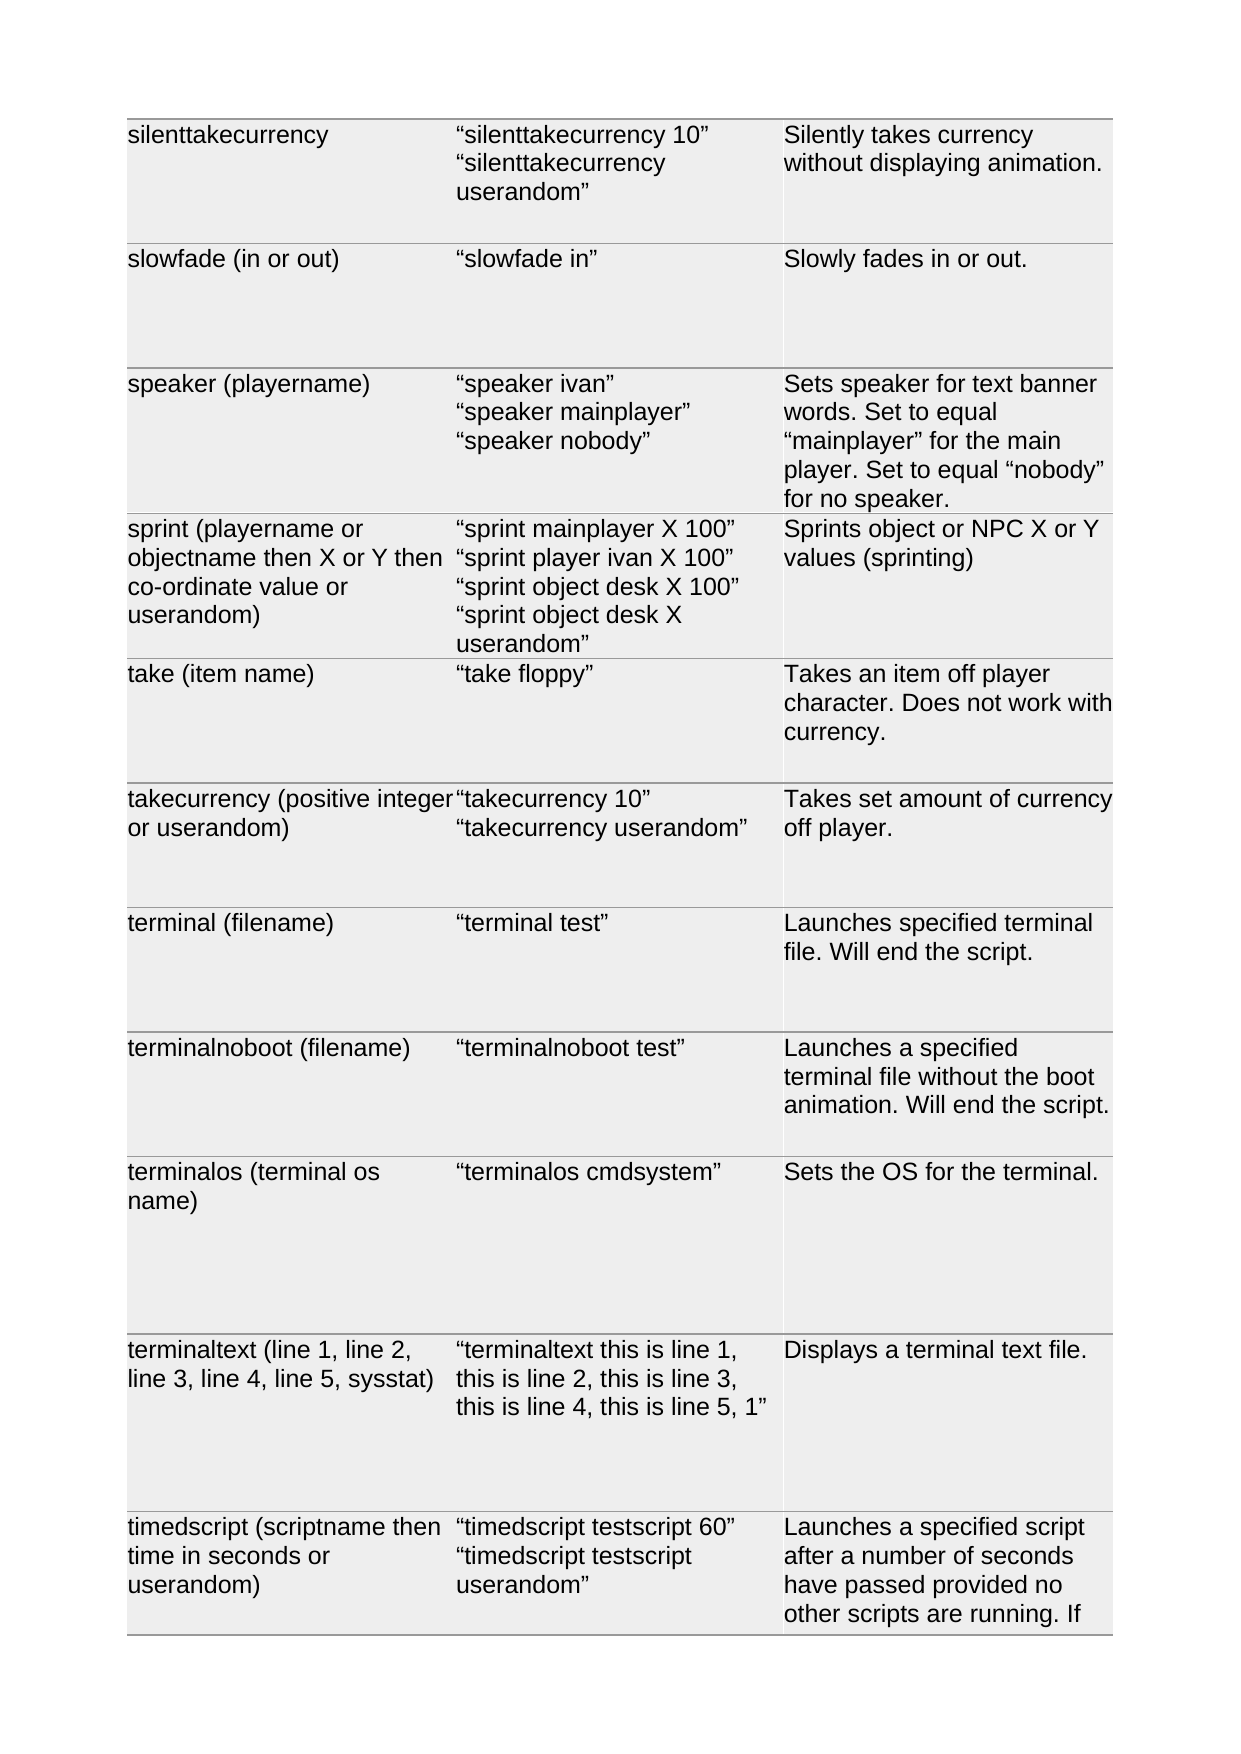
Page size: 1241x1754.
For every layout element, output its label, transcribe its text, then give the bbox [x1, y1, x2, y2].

table_cell slowfade (in or out) [127, 244, 456, 367]
table_cell timedscript (scriptname then time in seconds or userandom) [127, 1512, 456, 1634]
table_cell “speaker ivan” “speaker mainplayer” “speaker nobody” [456, 369, 783, 512]
table_cell “terminaltext this is line 1, this is line 2, this is line 3, this is line 4, this is line 5, 1” [456, 1335, 783, 1511]
table_cell “sprint mainplayer X 100” “sprint player ivan X 100” “sprint object desk X 100” “sprint object desk X userandom” [456, 514, 783, 658]
table_cell sprint (playername or objectname then X or Y then co-ordinate value or userandom) [127, 514, 456, 658]
table_cell silenttakecurrency [127, 120, 456, 243]
table_cell terminalos (terminal os name) [127, 1157, 456, 1333]
table_cell Sprints object or NPC X or Y values (sprinting) [784, 514, 1113, 658]
table_cell “terminal test” [456, 908, 783, 1031]
table_cell takecurrency (positive integer or userandom) [127, 784, 456, 907]
table_cell Slowly fades in or out. [784, 244, 1113, 367]
table_cell “takecurrency 10” “takecurrency userandom” [456, 784, 783, 907]
table_cell Launches a specified script after a number of seconds have passed provided no other scripts are running. If [784, 1512, 1113, 1634]
table_cell “timedscript testscript 60” “timedscript testscript userandom” [456, 1512, 783, 1634]
table_cell speaker (playername) [127, 369, 456, 512]
table_cell “terminalnoboot test” [456, 1033, 783, 1156]
table_cell Sets speaker for text banner words. Set to equal “mainplayer” for the main player. Set to equal “nobody” for no speaker. [784, 369, 1113, 512]
table_cell take (item name) [127, 659, 456, 782]
table_cell Takes an item off player character. Does not work with currency. [784, 659, 1113, 782]
table_cell Silently takes currency without displaying animation. [784, 120, 1113, 243]
table_cell Takes set amount of currency off player. [784, 784, 1113, 907]
table_cell “terminalos cmdsystem” [456, 1157, 783, 1333]
table_cell terminaltext (line 1, line 2, line 3, line 4, line 5, sysstat) [127, 1335, 456, 1511]
table_cell terminalnoboot (filename) [127, 1033, 456, 1156]
table_cell Launches specified terminal file. Will end the script. [784, 908, 1113, 1031]
table_cell “slowfade in” [456, 244, 783, 367]
table_cell “take floppy” [456, 659, 783, 782]
table_cell terminal (filename) [127, 908, 456, 1031]
table_cell Sets the OS for the terminal. [784, 1157, 1113, 1333]
table_cell “silenttakecurrency 10” “silenttakecurrency userandom” [456, 120, 783, 243]
table_cell Launches a specified terminal file without the boot animation. Will end the script. [784, 1033, 1113, 1156]
table_cell Displays a terminal text file. [784, 1335, 1113, 1511]
